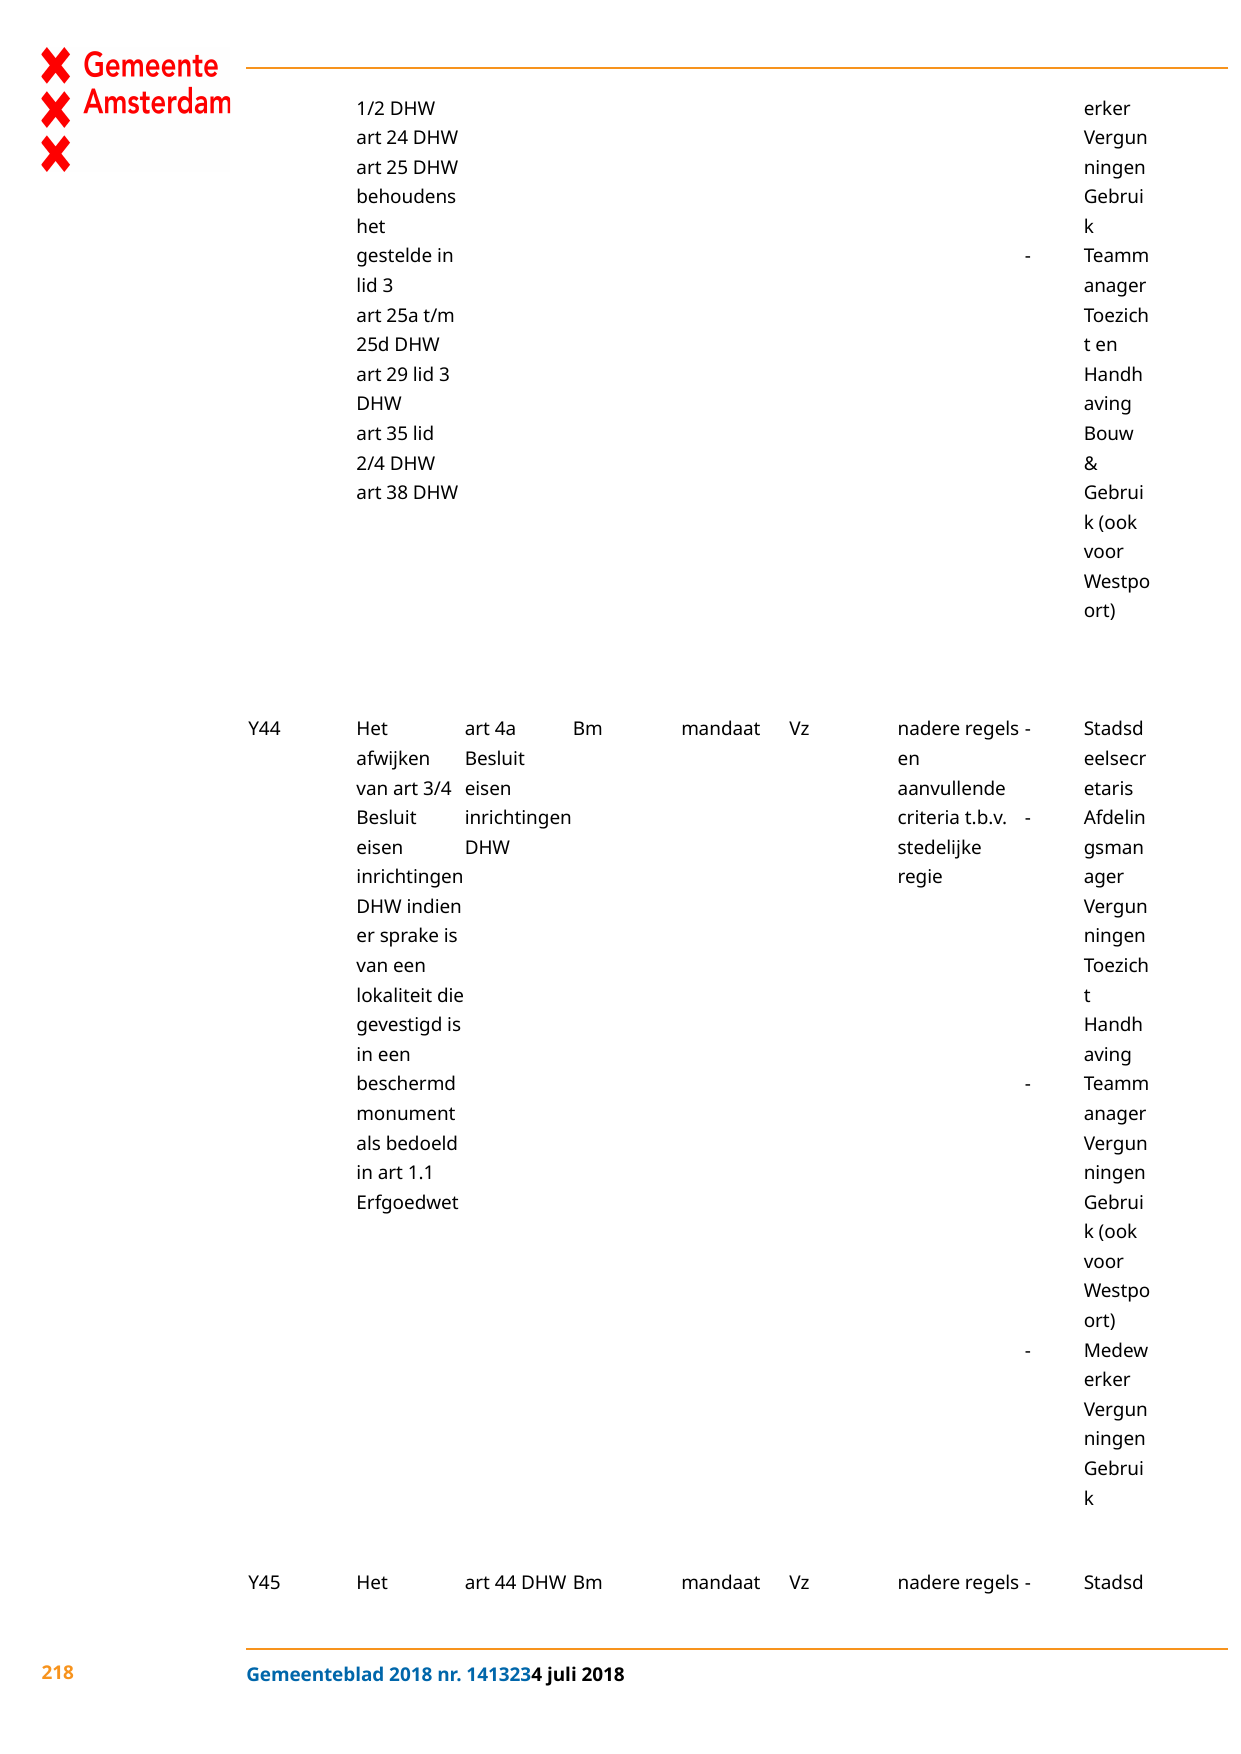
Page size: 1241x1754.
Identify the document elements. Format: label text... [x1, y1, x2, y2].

table_header mandaat [681, 686, 789, 1540]
table_cell Bm [573, 1540, 681, 1595]
table_header art 4a Besluit eisen inrichtingen DHW [465, 686, 573, 1540]
table_header erker Vergunningen Gebruik Teammanager Toezicht en Handhaving Bouw & Gebruik (ook voor Westpoort) [1025, 95, 1152, 683]
table_header [789, 95, 897, 683]
table_header Bm [573, 686, 681, 1540]
table_cell Vz [789, 1540, 897, 1595]
table_cell Het [356, 1540, 464, 1595]
table_header [681, 95, 789, 683]
table_cell Y45 [248, 1540, 356, 1595]
table_header 1/2 DHW art 24 DHW art 25 DHW behoudens het gestelde in lid 3 art 25a t/m 25d DHW art 29 lid 3 DHW art 35 lid 2/4 DHW art 38 DHW [356, 95, 464, 683]
picture [41, 47, 231, 172]
table_cell art 44 DHW [465, 1540, 573, 1595]
table_header [465, 95, 573, 683]
table_cell Stadsd [1025, 1540, 1152, 1595]
table_header Stadsdeelsecretaris Afdelingsmanager Vergunningen Toezicht Handhaving Teammanager Vergunningen Gebruik (ook voor Westpoort) Medewerker Vergunningen Gebruik [1025, 686, 1152, 1540]
table_cell nadere regels [898, 1540, 1024, 1595]
table_cell mandaat [681, 1540, 789, 1595]
table_header [573, 95, 681, 683]
table_header nadere regels en aanvullende criteria t.b.v. stedelijke regie [898, 686, 1024, 1540]
table_header [898, 95, 1024, 683]
table_header Y44 [248, 686, 356, 1540]
table_header Vz [789, 686, 897, 1540]
table_header Het afwijken van art 3/4 Besluit eisen inrichtingen DHW indien er sprake is van een lokaliteit die gevestigd is in een beschermd monument als bedoeld in art 1.1 Erfgoedwet [356, 686, 464, 1540]
table_header [248, 95, 356, 683]
